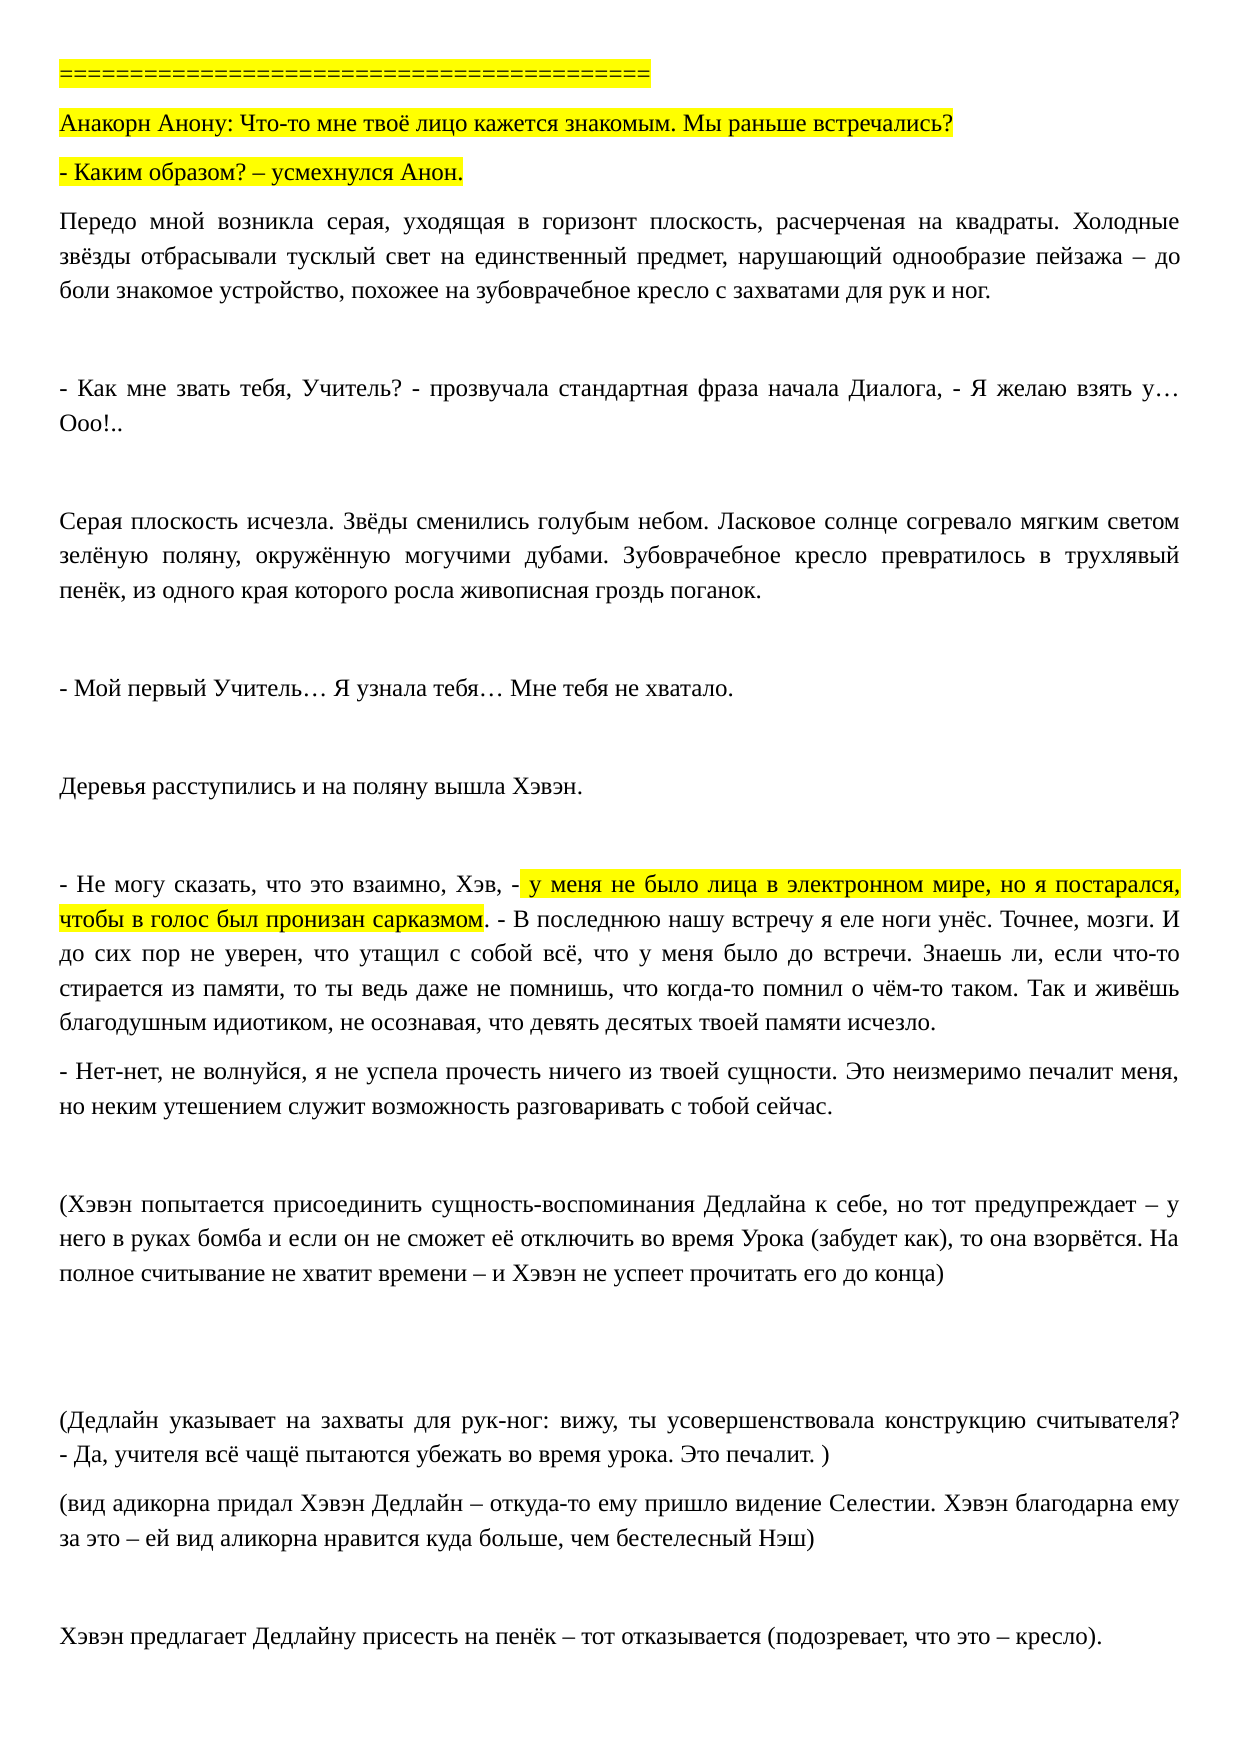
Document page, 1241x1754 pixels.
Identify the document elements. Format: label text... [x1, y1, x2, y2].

text - Мой первый Учитель… Я узнала тебя… Мне тебя не хватало. [59, 673, 1181, 702]
text Серая плоскость исчезла. Звёды сменились голубым небом. Ласковое солнце согревало мягким светом зелёную поляну, окружённую могучими дубами. Зубоврачебное кресло превратилось в трухлявый пенёк, из одного края которого росла живописная гроздь поганок. [59, 506, 1181, 604]
text (вид адикорна придал Хэвэн Дедлайн – откуда-то ему пришло видение Селестии. Хэвэн благодарна ему за это – ей вид аликорна нравится куда больше, чем бестелесный Нэш) [59, 1488, 1181, 1552]
text Хэвэн предлагает Дедлайну присесть на пенёк – тот отказывается (подозревает, что это – кресло). [59, 1621, 1181, 1650]
text - Нет-нет, не волнуйся, я не успела прочесть ничего из твоей сущности. Это неизмеримо печалит меня, но неким утешением служит возможность разговаривать с тобой сейчас. [59, 1056, 1181, 1119]
text - Не могу сказать, что это взаимно, Хэв, - у меня не было лица в электронном мире, но я постарался, чтобы в голос был пронизан сарказмом. - В последнюю нашу встречу я еле ноги унёс. Точнее, мозги. И до сих пор не уверен, что утащил с собой всё, что у меня было до встречи. Знаешь ли, если что-то стирается из памяти, то ты ведь даже не помнишь, что когда-то помнил о чём-то таком. Так и живёшь благодушным идиотиком, не осознавая, что девять десятых твоей памяти исчезло. [59, 869, 1181, 1036]
text ========================================== [59, 59, 1181, 88]
text Деревья расступились и на поляну вышла Хэвэн. [59, 771, 1181, 800]
text - Каким образом? – усмехнулся Анон. [59, 157, 1181, 186]
text Анакорн Анону: Что-то мне твоё лицо кажется знакомым. Мы раньше встречались? [59, 108, 1181, 137]
text Передо мной возникла серая, уходящая в горизонт плоскость, расчерченая на квадраты. Холодные звёзды отбрасывали тусклый свет на единственный предмет, нарушающий однообразие пейзажа – до боли знакомое устройство, похожее на зубоврачебное кресло с захватами для рук и ног. [59, 206, 1181, 304]
text (Дедлайн указывает на захваты для рук-ног: вижу, ты усовершенствовала конструкцию считывателя? - Да, учителя всё чащё пытаются убежать во время урока. Это печалит. ) [59, 1405, 1181, 1468]
text (Хэвэн попытается присоединить сущность-воспоминания Дедлайна к себе, но тот предупреждает – у него в руках бомба и если он не сможет её отключить во время Урока (забудет как), то она взорвётся. На полное считывание не хватит времени – и Хэвэн не успеет прочитать его до конца) [59, 1189, 1181, 1287]
text - Как мне звать тебя, Учитель? - прозвучала стандартная фраза начала Диалога, - Я желаю взять у… Ооо!.. [59, 373, 1181, 437]
